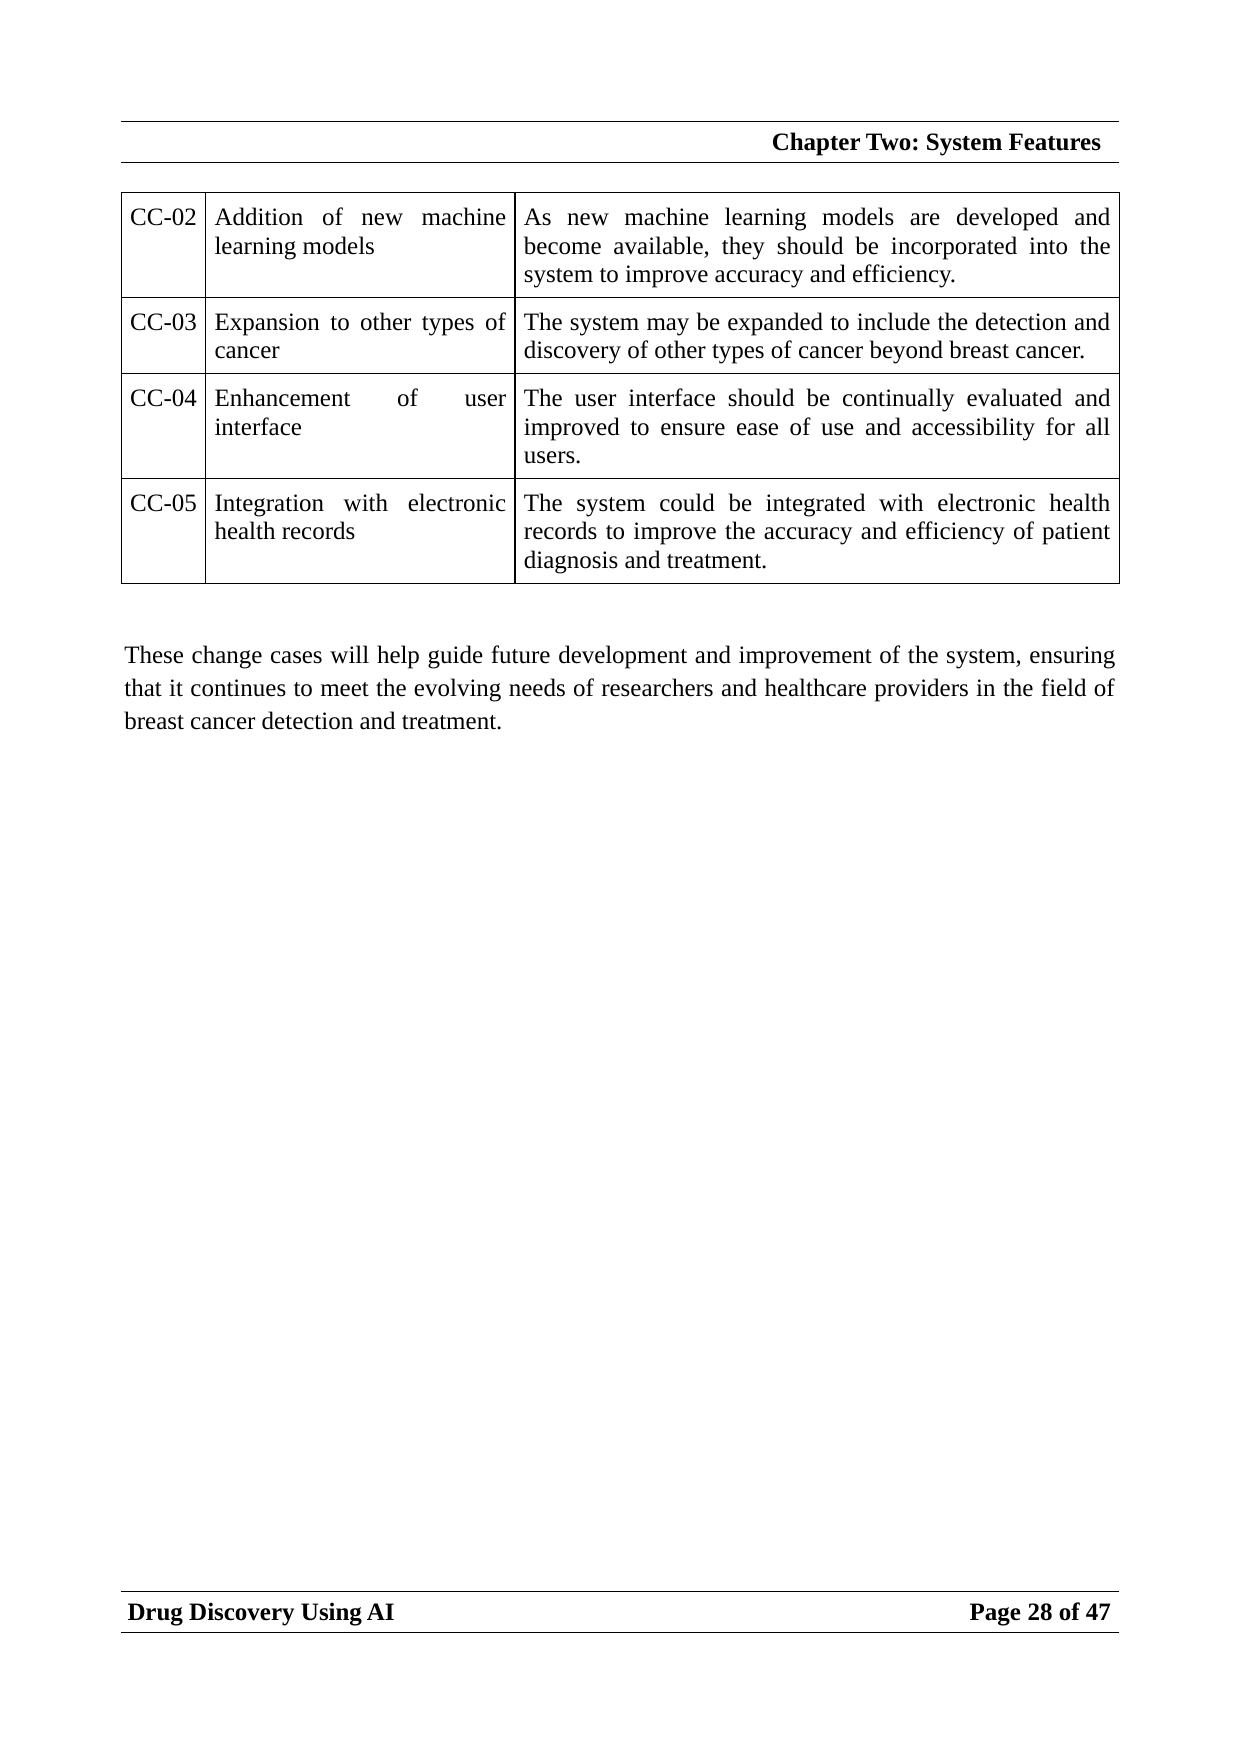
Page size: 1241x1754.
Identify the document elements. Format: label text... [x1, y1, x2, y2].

table_cell CC-04 [122, 374, 205, 478]
table_cell CC-03 [122, 298, 205, 373]
table_cell Expansion to other types of cancer [206, 298, 514, 373]
table_cell Addition of new machine learning models [206, 193, 514, 297]
text These change cases will help guide future development and improvement of the system, ensuring that it continues to meet the evolving needs of researchers and healthcare providers in the field of breast cancer detection and treatment. [121, 637, 1119, 734]
table_cell Integration with electronic health records [206, 479, 514, 583]
table_cell As new machine learning models are developed and become available, they should be incorporated into the system to improve accuracy and efficiency. [516, 193, 1119, 297]
table_cell The system may be expanded to include the detection and discovery of other types of cancer beyond breast cancer. [516, 298, 1119, 373]
table_cell The system could be integrated with electronic health records to improve the accuracy and efficiency of patient diagnosis and treatment. [516, 479, 1119, 583]
table_cell CC-05 [122, 479, 205, 583]
table_cell Enhancement of user interface [206, 374, 514, 478]
table_cell The user interface should be continually evaluated and improved to ensure ease of use and accessibility for all users. [516, 374, 1119, 478]
table_cell CC-02 [122, 193, 205, 297]
